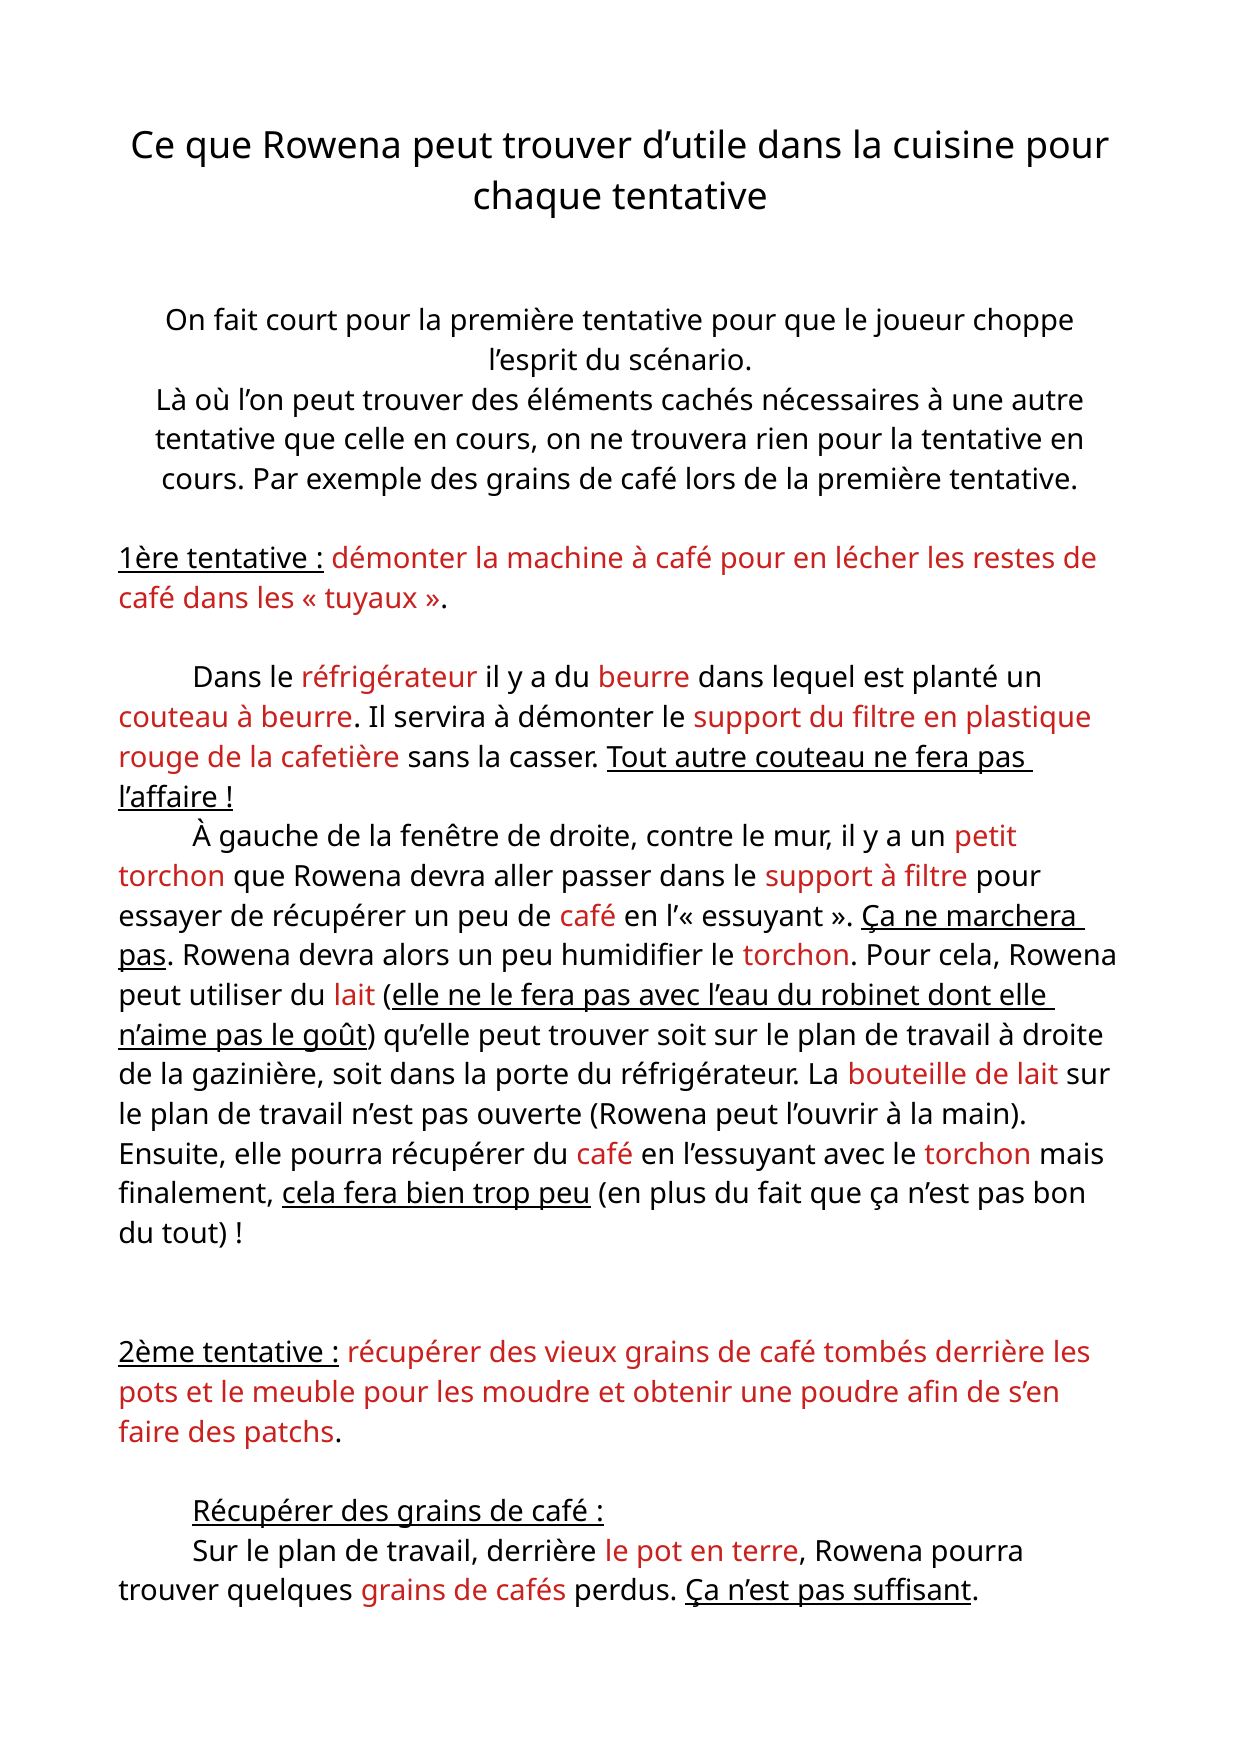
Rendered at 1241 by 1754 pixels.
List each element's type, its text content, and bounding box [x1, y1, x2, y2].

text 1ère tentative : démonter la machine à café pour en lécher les restes de café dans les « tuyaux ». [118, 538, 1122, 617]
text Dans le réfrigérateur il y a du beurre dans lequel est planté un couteau à beurre. Il servira à démonter le support du filtre en plastique rouge de la cafetière sans la casser. Tout autre couteau ne fera pas l’affaire ! [118, 657, 1122, 816]
text On fait court pour la première tentative pour que le joueur choppe l’esprit du scénario. [118, 299, 1122, 379]
text Là où l’on peut trouver des éléments cachés nécessaires à une autre tentative que celle en cours, on ne trouvera rien pour la tentative en cours. Par exemple des grains de café lors de la première tentative. [118, 379, 1122, 498]
text Sur le plan de travail, derrière le pot en terre, Rowena pourra trouver quelques grains de cafés perdus. Ça n’est pas suffisant. [118, 1530, 1122, 1609]
text À gauche de la fenêtre de droite, contre le mur, il y a un petit torchon que Rowena devra aller passer dans le support à filtre pour essayer de récupérer un peu de café en l’« essuyant ». Ça ne marchera pas. Rowena devra alors un peu humidifier le torchon. Pour cela, Rowena peut utiliser du lait (elle ne le fera pas avec l’eau du robinet dont elle n’aime pas le goût) qu’elle peut trouver soit sur le plan de travail à droite de la gazinière, soit dans la porte du réfrigérateur. La bouteille de lait sur le plan de travail n’est pas ouverte (Rowena peut l’ouvrir à la main). Ensuite, elle pourra récupérer du café en l’essuyant avec le torchon mais finalement, cela fera bien trop peu (en plus du fait que ça n’est pas bon du tout) ! [118, 816, 1122, 1252]
text Ce que Rowena peut trouver d’utile dans la cuisine pour chaque tentative [118, 118, 1122, 220]
text 2ème tentative : récupérer des vieux grains de café tombés derrière les pots et le meuble pour les moudre et obtenir une poudre afin de s’en faire des patchs. [118, 1331, 1122, 1451]
text Récupérer des grains de café : [118, 1490, 1122, 1530]
